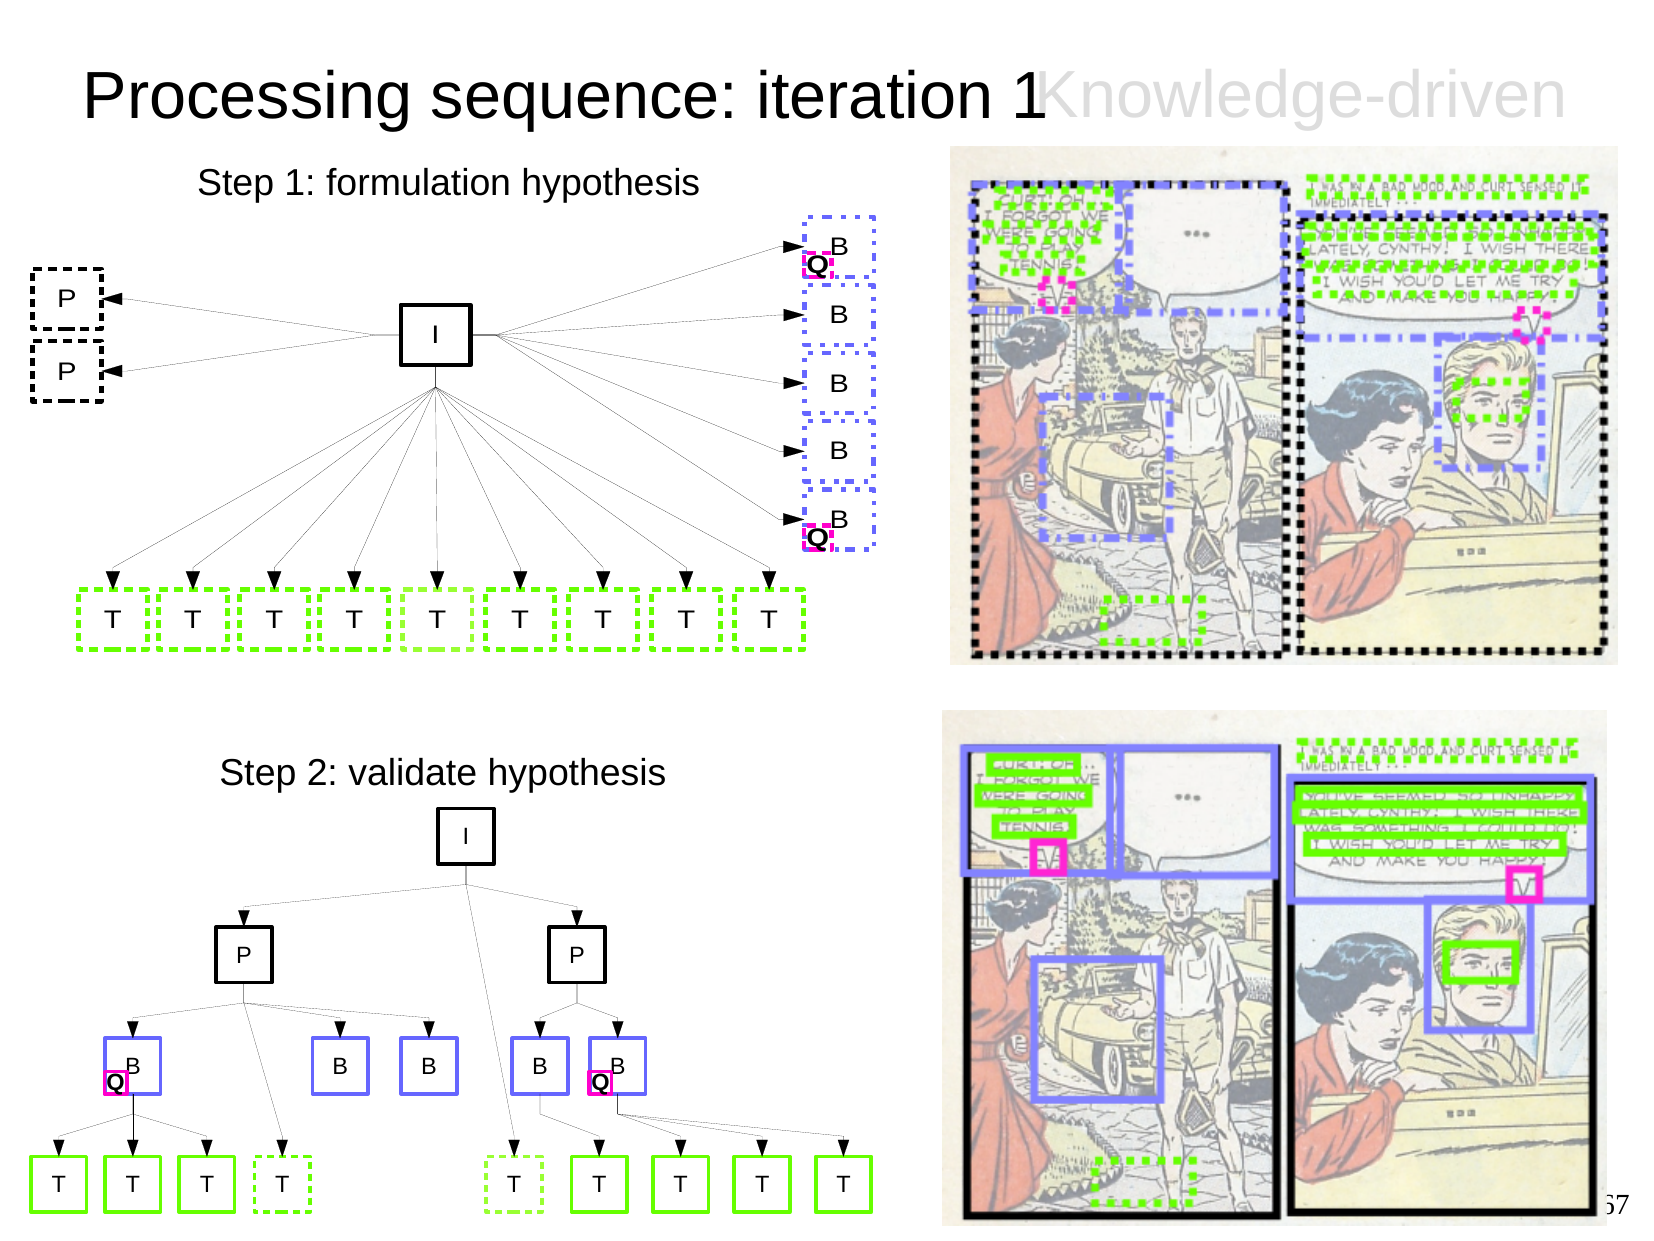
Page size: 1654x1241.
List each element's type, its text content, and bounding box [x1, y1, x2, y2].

chart [23, 803, 889, 1217]
text_box Step 1: formulation hypothesis [94, 153, 804, 211]
chart [17, 206, 886, 662]
picture [942, 710, 1607, 1226]
picture [950, 146, 1618, 665]
text_box Step 2: validate hypothesis [88, 744, 798, 801]
title Processing sequence: iteration 1 [82, 55, 1571, 136]
